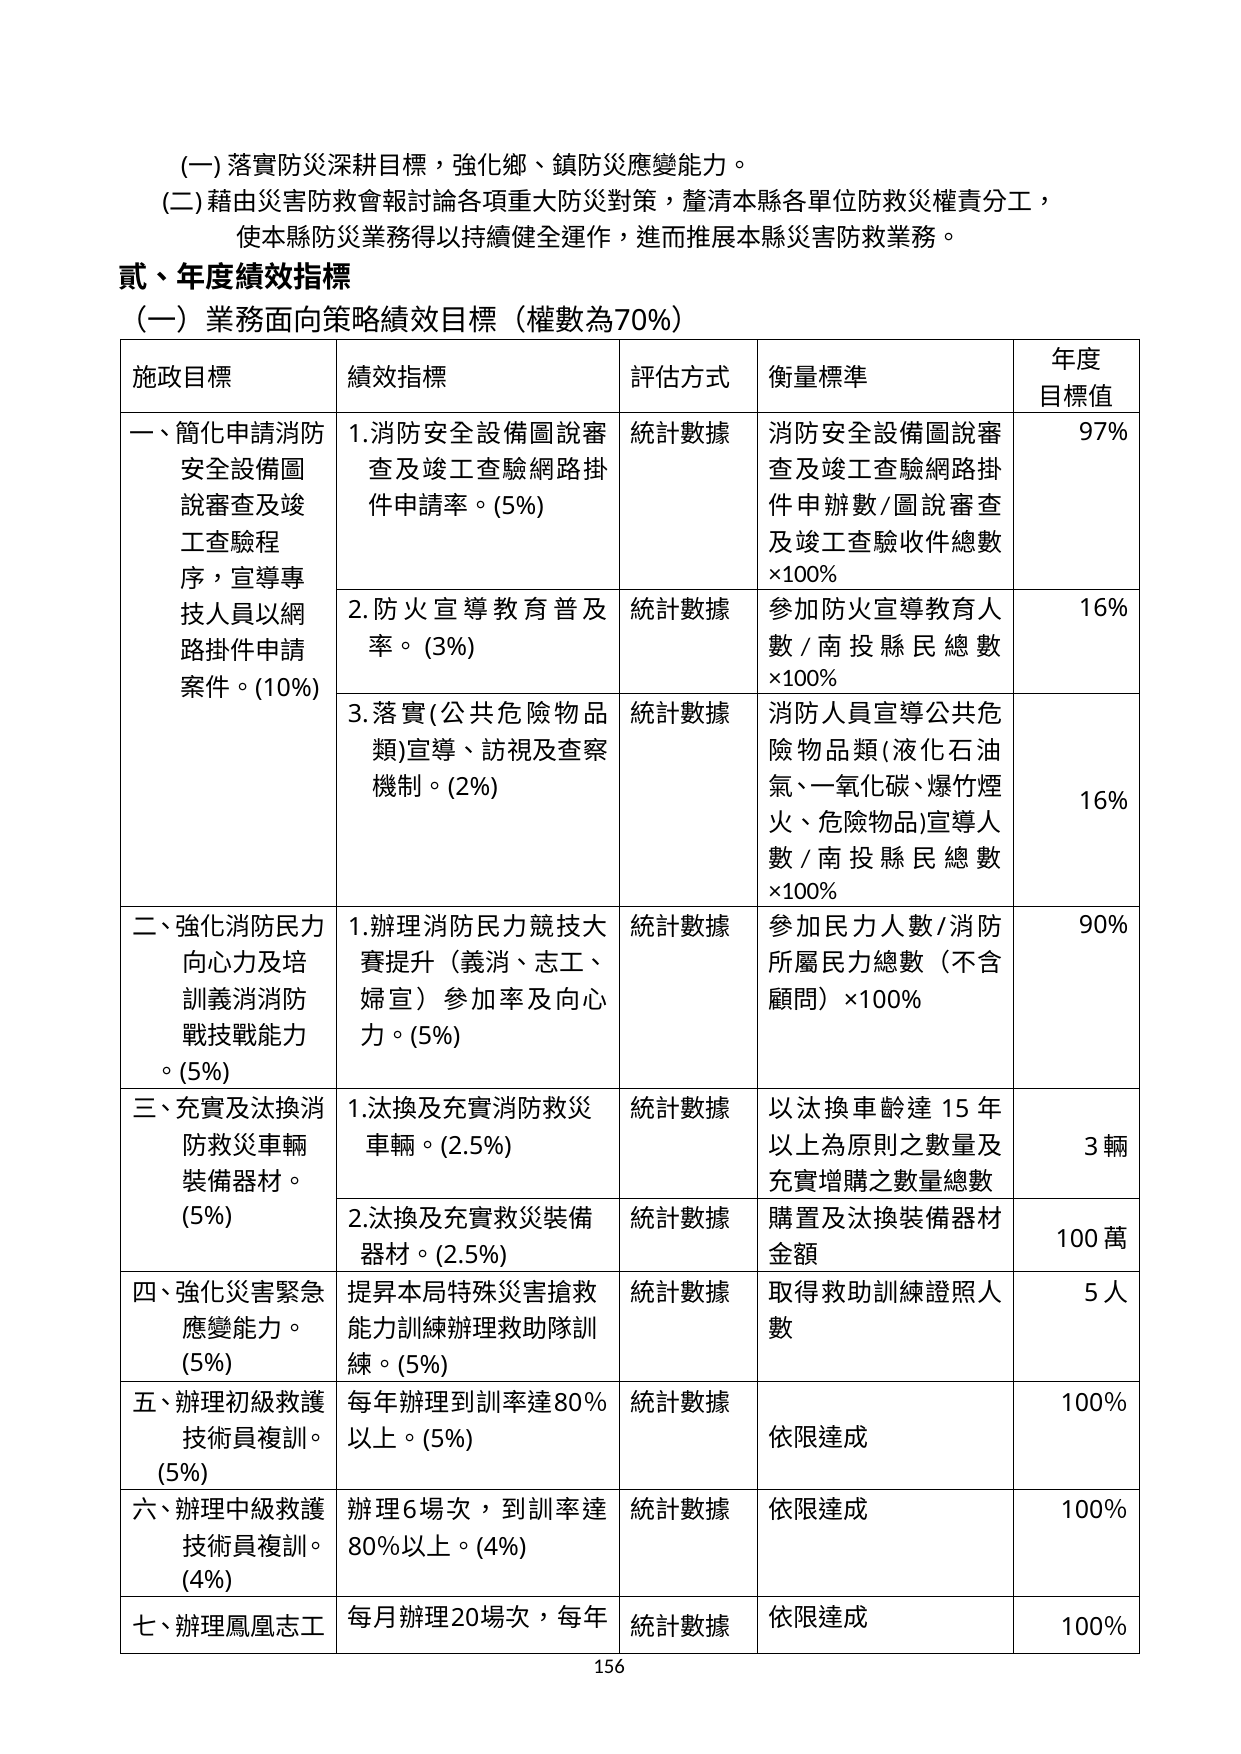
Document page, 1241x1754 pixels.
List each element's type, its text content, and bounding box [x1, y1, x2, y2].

table_cell 依限達成 [758, 1490, 1013, 1596]
table_cell 統計數據 [620, 413, 757, 589]
table_cell 二、強化消防民力向心力及培訓義消消防戰技戰能力 。(5%) [121, 907, 336, 1088]
table_cell 一、簡化申請消防安全設備圖說審查及竣工查驗程序，宣導專技人員以網路掛件申請案件。(10%) [121, 413, 336, 906]
table_cell 90% [1014, 907, 1139, 1088]
table_cell 統計數據 [620, 907, 757, 1088]
table_cell 每年辦理到訓率達80％以上。(5%) [337, 1382, 619, 1489]
table_cell 三、充實及汰換消防救災車輛裝備器材。(5%) [121, 1089, 336, 1271]
text （一）業務面向策略績效目標（權數為70%） [118, 296, 1137, 339]
table_cell 辦理6場次，到訓率達80％以上。(4%) [337, 1490, 619, 1596]
table_cell 購置及汰換裝備器材金額 [758, 1199, 1013, 1271]
table_cell 統計數據 [620, 1089, 757, 1198]
table_cell 100％ [1014, 1382, 1139, 1489]
table_cell 1.辦理消防民力競技大賽提升（義消、志工、婦宣）參加率及向心力。(5%) [337, 907, 619, 1088]
table_cell 以汰換車齡達15年以上為原則之數量及充實增購之數量總數 [758, 1089, 1013, 1198]
table_header 年度 目標值 [1014, 340, 1139, 412]
table_cell 消防人員宣導公共危險物品類(液化石油氣、一氧化碳、爆竹煙火、危險物品)宣導人數/南投縣民總數×100% [758, 694, 1013, 906]
table_cell 六、辦理中級救護技術員複訓。(4%) [121, 1490, 336, 1596]
table_cell 取得救助訓練證照人數 [758, 1272, 1013, 1381]
table_cell 16% [1014, 590, 1139, 693]
table_cell 統計數據 [620, 694, 757, 906]
table_cell 統計數據 [620, 1199, 757, 1271]
text (一) 落實防災深耕目標，強化鄉、鎮防災應變能力。 [181, 145, 1083, 181]
table_header 績效指標 [337, 340, 619, 412]
table_cell 100％ [1014, 1597, 1139, 1652]
table_cell 2.防火宣導教育普及率。 (3%) [337, 590, 619, 693]
table_cell 提昇本局特殊災害搶救能力訓練辦理救助隊訓練。(5%) [337, 1272, 619, 1381]
table_cell 2.汰換及充實救災裝備 器材。(2.5%) [337, 1199, 619, 1271]
table_cell 每月辦理20場次，每年 [337, 1597, 619, 1652]
table_cell 1.消防安全設備圖說審查及竣工查驗網路掛件申請率。(5%) [337, 413, 619, 589]
table_cell 100萬 [1014, 1199, 1139, 1271]
table_cell 參加民力人數/消防所屬民力總數（不含顧問）×100% [758, 907, 1013, 1088]
table_cell 五、辦理初級救護技術員複訓。 (5%) [121, 1382, 336, 1489]
table_cell 3.落實(公共危險物品類)宣導、訪視及查察機制。(2%) [337, 694, 619, 906]
table_header 施政目標 [121, 340, 336, 412]
table_cell 四、強化災害緊急應變能力。(5%) [121, 1272, 336, 1381]
table_cell 統計數據 [620, 1272, 757, 1381]
subtitle 貳、年度績效指標 [118, 254, 1137, 296]
table_header 衡量標準 [758, 340, 1013, 412]
table_cell 消防安全設備圖說審查及竣工查驗網路掛件申辦數/圖說審查及竣工查驗收件總數×100% [758, 413, 1013, 589]
table_cell 統計數據 [620, 1382, 757, 1489]
table_cell 3輛 [1014, 1089, 1139, 1198]
table_cell 5人 [1014, 1272, 1139, 1381]
table_cell 1.汰換及充實消防救災車輛。(2.5%) [337, 1089, 619, 1198]
table_cell 97% [1014, 413, 1139, 589]
table_cell 統計數據 [620, 1597, 757, 1652]
table_cell 參加防火宣導教育人數/南投縣民總數×100% [758, 590, 1013, 693]
text (二) 藉由災害防救會報討論各項重大防災對策，釐清本縣各單位防救災權責分工， 使本縣防災業務得以持續健全運作，進而推展本縣災害防救業務。 [143, 181, 1083, 254]
table_cell 七、辦理鳳凰志工 [121, 1597, 336, 1652]
table_cell 100％ [1014, 1490, 1139, 1596]
table_cell 依限達成 [758, 1597, 1013, 1652]
table_cell 依限達成 [758, 1382, 1013, 1489]
table_cell 16% [1014, 694, 1139, 906]
table_header 評估方式 [620, 340, 757, 412]
table_cell 統計數據 [620, 1490, 757, 1596]
table_cell 統計數據 [620, 590, 757, 693]
